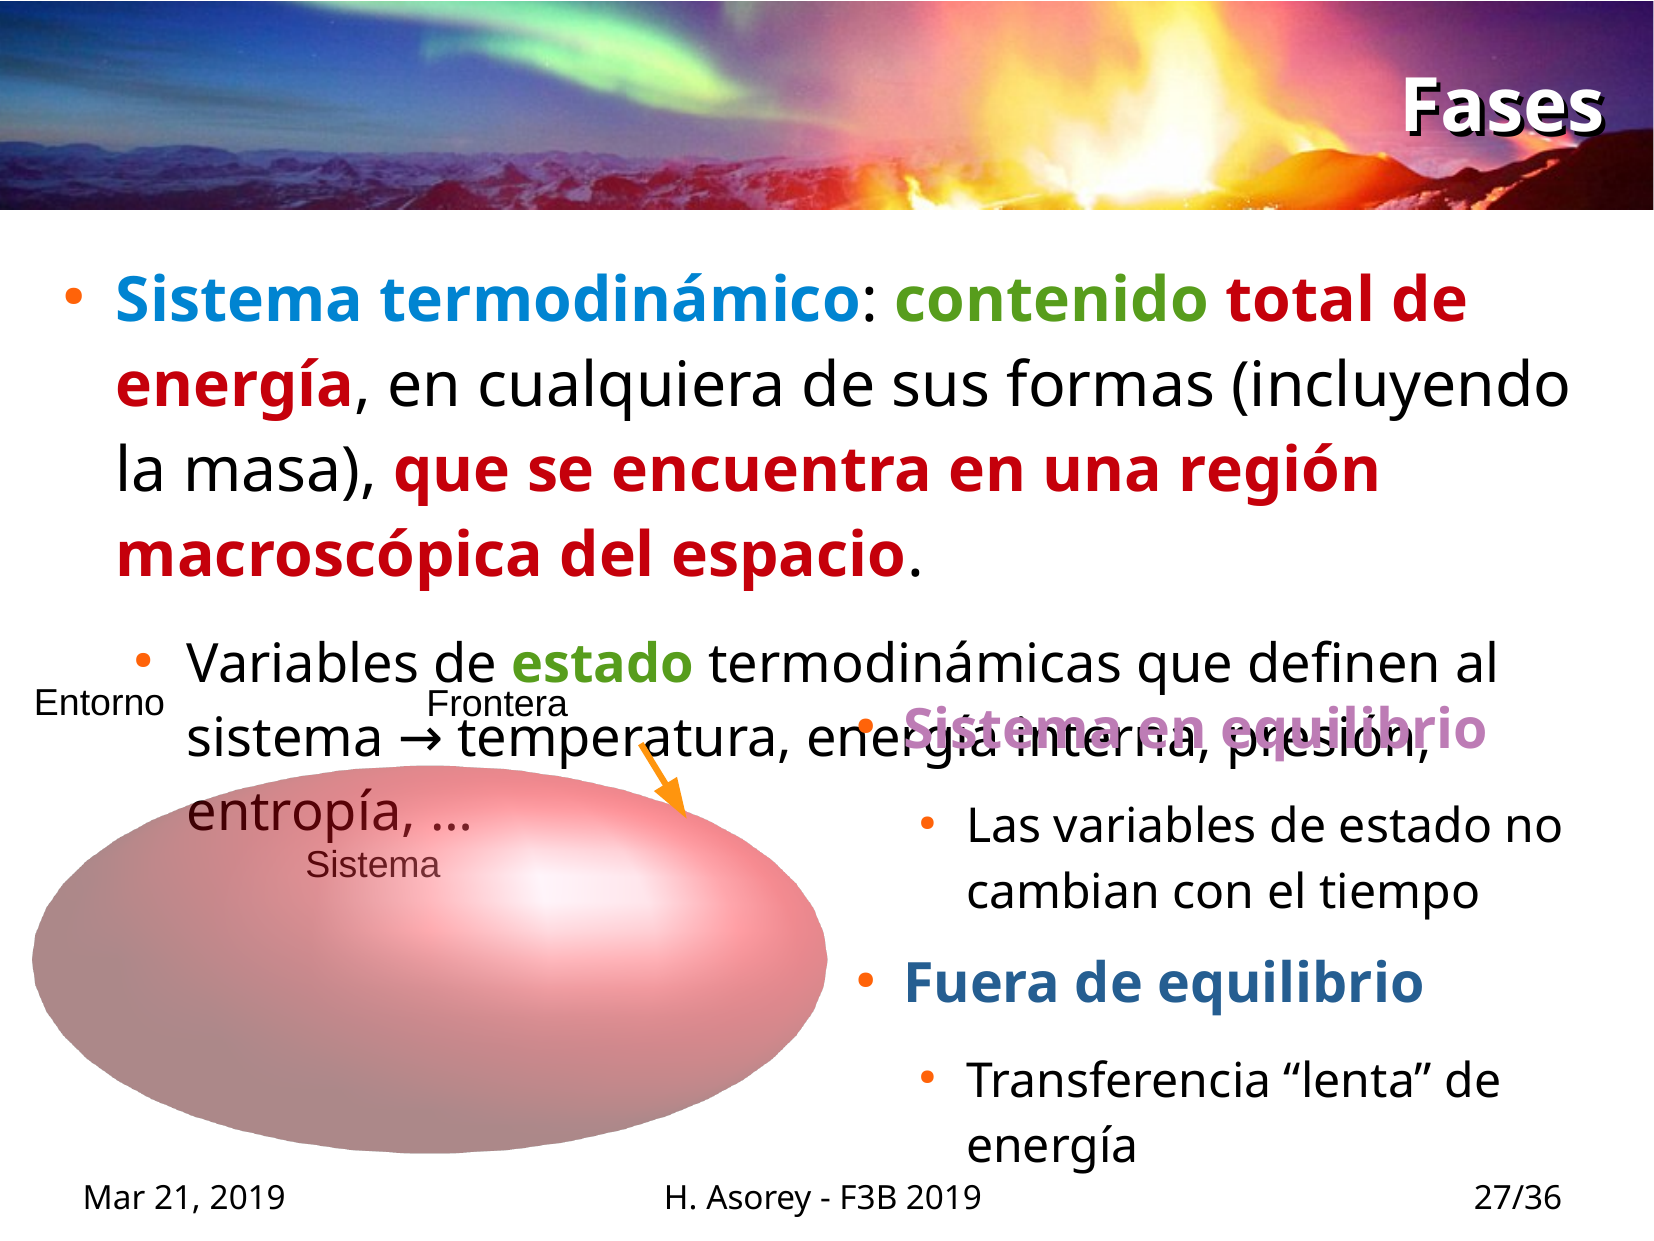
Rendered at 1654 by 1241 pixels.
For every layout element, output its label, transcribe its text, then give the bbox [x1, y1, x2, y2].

text_box Entorno [19, 673, 248, 760]
list Sistema termodinámico: contenido total de energía, en cualquiera de sus formas (incluyendo la masa), que se encuentra en una región macroscópica del espacio. Variables de estado termodinámicas que definen al sistema → temperatura, energía interna, presión, entropía, … [45, 255, 1606, 1156]
title Fases [45, 15, 1606, 191]
picture [0, 1, 1654, 210]
list Sistema en equilibrio Las variables de estado no cambian con el tiempo Fuera de equilibrio Transferencia “lenta” de energía [840, 689, 1606, 1185]
text_box Frontera [411, 675, 647, 761]
